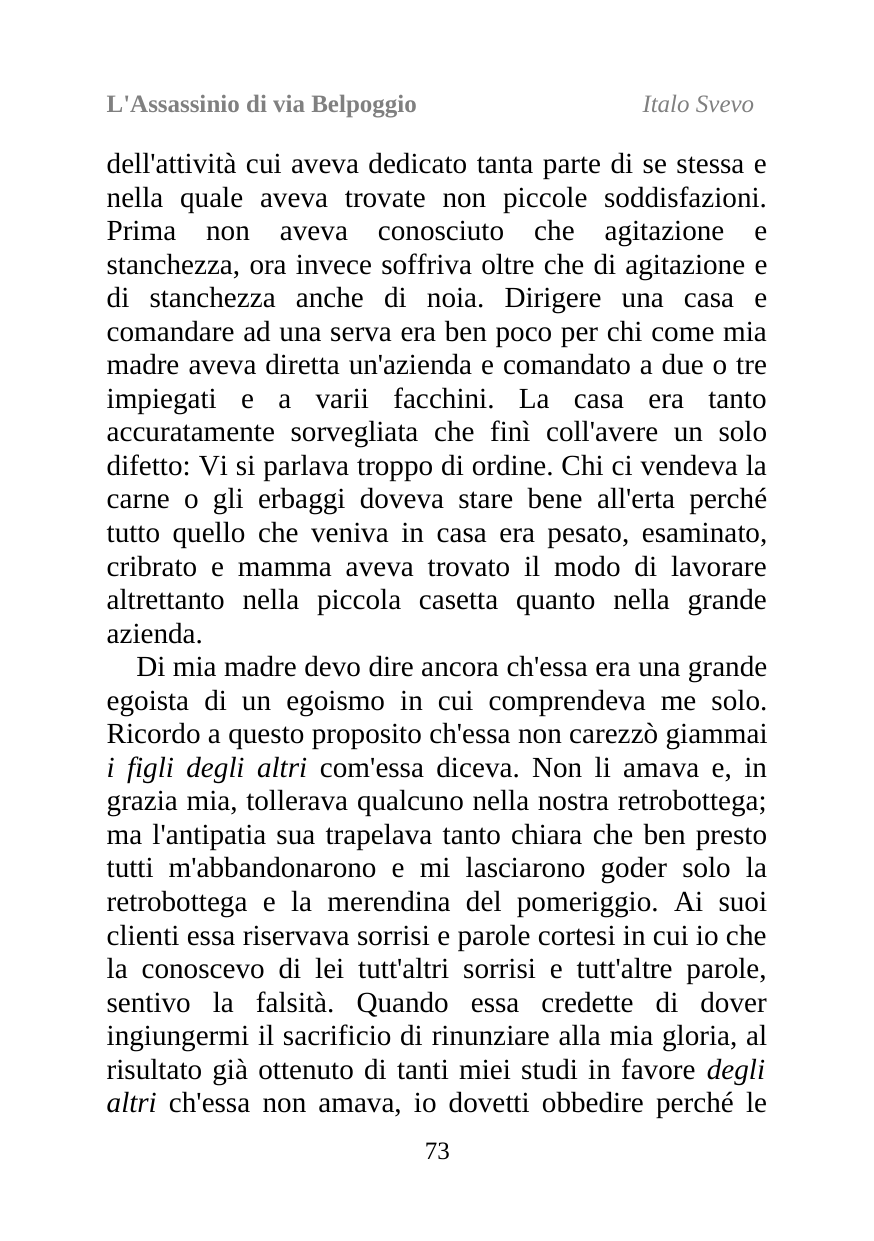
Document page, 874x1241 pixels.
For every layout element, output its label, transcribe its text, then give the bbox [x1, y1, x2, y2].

text Di mia madre devo dire ancora ch'essa era una grande egoista di un egoismo in cui comprendeva me solo. Ricordo a questo proposito ch'essa non carezzò giammai i figli degli altri com'essa diceva. Non li amava e, in grazia mia, tollerava qualcuno nella nostra retrobottega; ma l'antipatia sua trapelava tanto chiara che ben presto tutti m'abbandonarono e mi lasciarono goder solo la retrobottega e la merendina del pomeriggio. Ai suoi clienti essa riservava sorrisi e parole cortesi in cui io che la conoscevo di lei tutt'altri sorrisi e tutt'altre parole, sentivo la falsità. Quando essa credette di dover ingiungermi il sacrificio di rinunziare alla mia gloria, al risultato già ottenuto di tanti miei studi in favore degli altri ch'essa non amava, io dovetti obbedire perché le [106, 649, 768, 1119]
text dell'attività cui aveva dedicato tanta parte di se stessa e nella quale aveva trovate non piccole soddisfazioni. Prima non aveva conosciuto che agitazione e stanchezza, ora invece soffriva oltre che di agitazione e di stanchezza anche di noia. Dirigere una casa e comandare ad una serva era ben poco per chi come mia madre aveva diretta un'azienda e comandato a due o tre impiegati e a varii facchini. La casa era tanto accuratamente sorvegliata che finì coll'avere un solo difetto: Vi si parlava troppo di ordine. Chi ci vendeva la carne o gli erbaggi doveva stare bene all'erta perché tutto quello che veniva in casa era pesato, esaminato, cribrato e mamma aveva trovato il modo di lavorare altrettanto nella piccola casetta quanto nella grande azienda. [106, 146, 768, 649]
